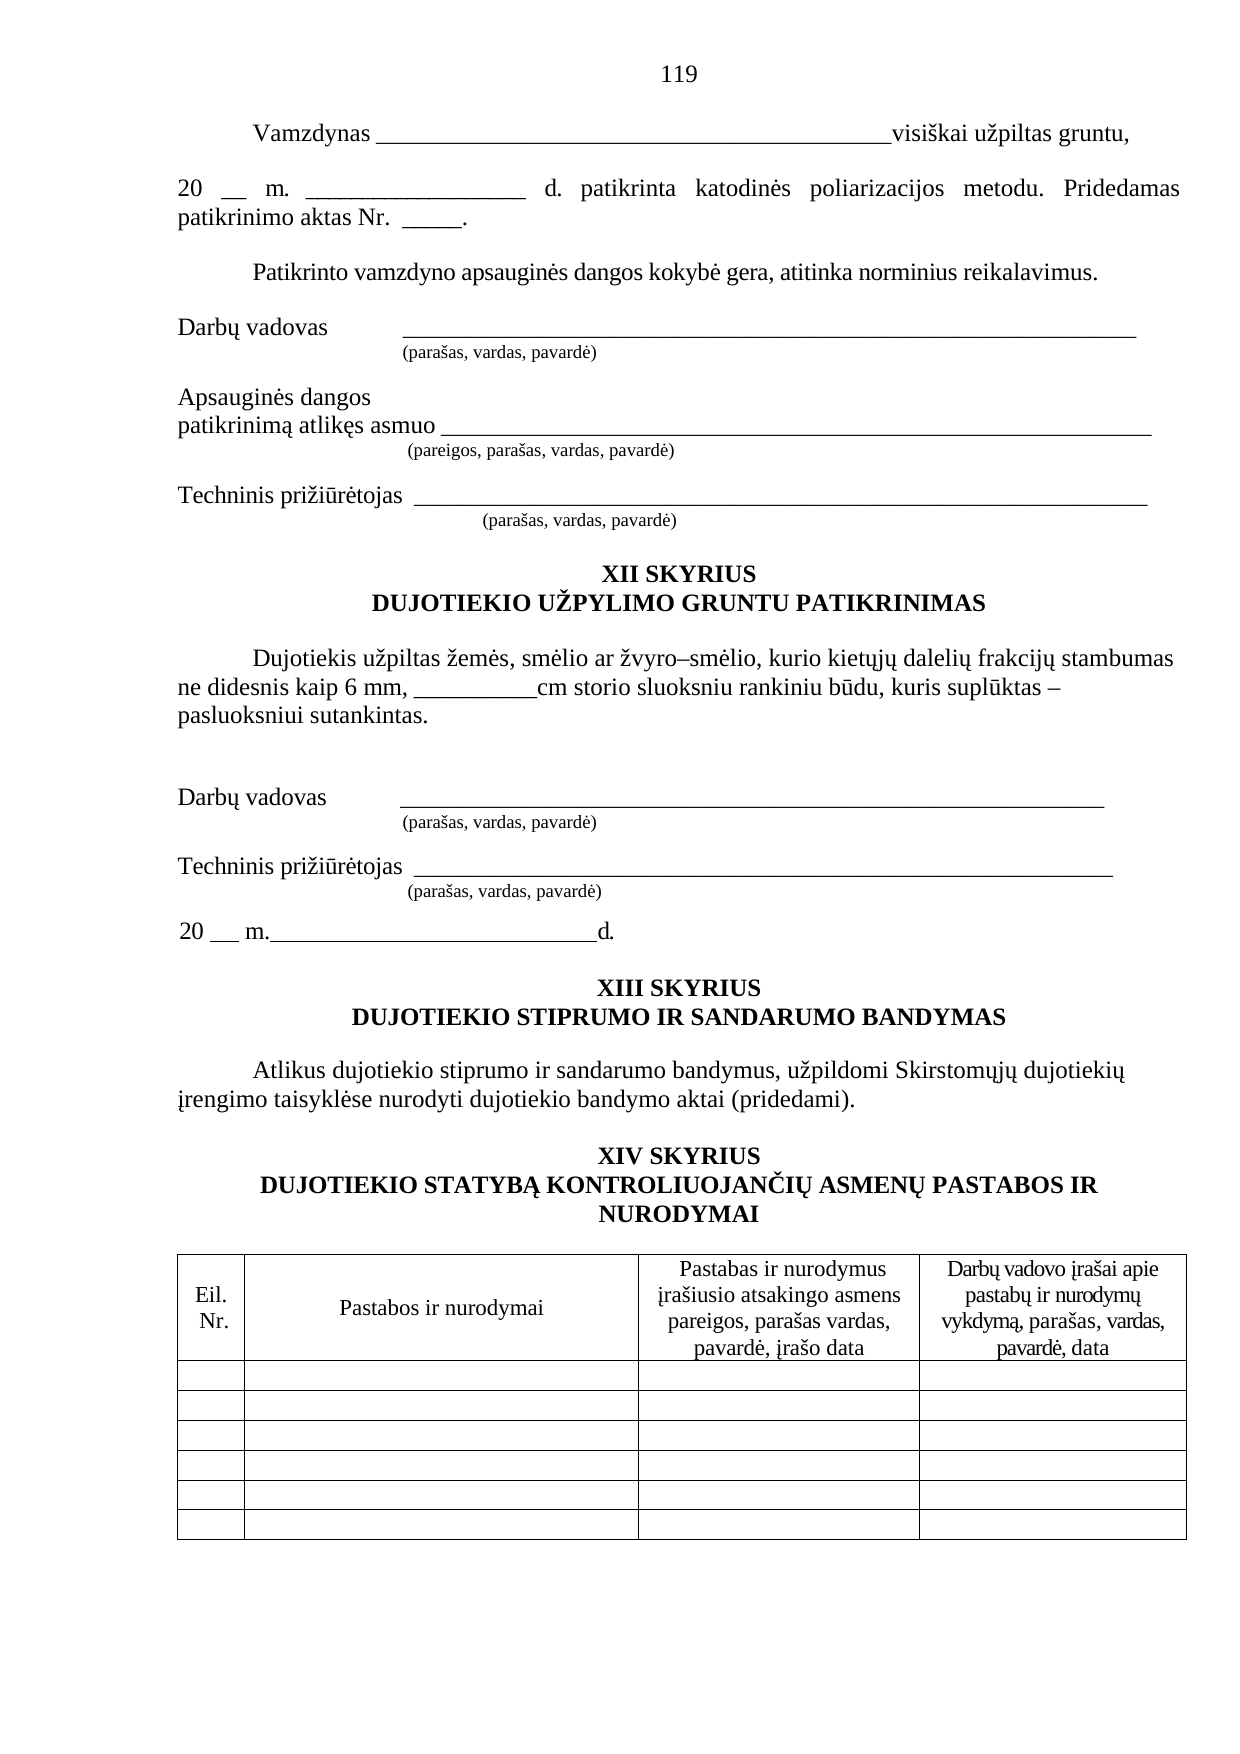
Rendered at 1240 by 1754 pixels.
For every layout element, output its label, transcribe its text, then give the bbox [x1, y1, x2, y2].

table_cell [920, 1421, 1186, 1450]
table_cell [639, 1391, 919, 1420]
table_cell [245, 1391, 638, 1420]
text Patikrinto vamzdyno apsauginės dangos kokybė gera, atitinka norminius reikalavimus. [177, 257, 1181, 286]
table_cell [639, 1481, 919, 1509]
table_cell [639, 1361, 919, 1390]
table_cell [920, 1451, 1186, 1479]
table_cell [920, 1510, 1186, 1539]
text (parašas, vardas, pavardė) [402, 880, 1181, 902]
table_cell [245, 1451, 638, 1479]
text XII SKYRIUS [177, 559, 1181, 588]
table_header Pastabos ir nurodymai [245, 1255, 638, 1360]
text (parašas, vardas, pavardė) [327, 811, 1181, 832]
table_cell [245, 1481, 638, 1509]
text Darbų vadovas ________________________________________________________________ [177, 312, 1181, 341]
table_cell [639, 1510, 919, 1539]
table_cell [639, 1451, 919, 1479]
text DUJOTIEKIO STIPRUMO IR SANDARUMO BANDYMAS [177, 1002, 1181, 1031]
table_cell [245, 1421, 638, 1450]
text Techninis prižiūrėtojas _____________________________________________________________ [177, 851, 1181, 880]
text DUJOTIEKIO STATYBĄ KONTROLIUOJANČIŲ ASMENŲ PASTABOS IR NURODYMAI [177, 1170, 1181, 1227]
text 20 m. d. [179, 916, 1181, 945]
table_header Pastabas ir nurodymus įrašiusio atsakingo asmens pareigos, parašas vardas, pavardė, įrašo data [639, 1255, 919, 1360]
text XIV SKYRIUS [177, 1141, 1181, 1170]
text Dujotiekis užpiltas žemės, smėlio ar žvyro–smėlio, kurio kietųjų dalelių frakcijų stambumas ne didesnis kaip 6 mm, __________cm storio sluoksniu rankiniu būdu, kuris suplūktas – pasluoksniui sutankintas. [177, 643, 1181, 729]
text (parašas, vardas, pavardė) [177, 509, 1181, 530]
text patikrinimą atlikęs asmuo ______________________________________________________________ [177, 410, 1181, 439]
table_cell [178, 1421, 244, 1450]
text Darbų vadovas ______________________________________________________________ [177, 782, 1181, 811]
table_cell [178, 1451, 244, 1479]
text XIII SKYRIUS [177, 973, 1181, 1002]
text DUJOTIEKIO UŽPYLIMO GRUNTU PATIKRINIMAS [177, 588, 1181, 616]
text Apsauginės dangos [177, 382, 1181, 410]
table_cell [178, 1361, 244, 1390]
table_cell [178, 1481, 244, 1509]
table_cell [920, 1481, 1186, 1509]
table_cell [245, 1510, 638, 1539]
table_header Eil. Nr. [178, 1255, 244, 1360]
text Atlikus dujotiekio stiprumo ir sandarumo bandymus, užpildomi Skirstomųjų dujotiekių įrengimo taisyklėse nurodyti dujotiekio bandymo aktai (pridedami). [177, 1055, 1181, 1112]
table_cell [920, 1391, 1186, 1420]
table_cell [639, 1421, 919, 1450]
text 20 __ m. ___________________ d. patikrinta katodinės poliarizacijos metodu. Pridedamas patikrinimo aktas Nr. _____. [177, 173, 1181, 231]
table_header Darbų vadovo įrašai apie pastabų ir nurodymų vykdymą, parašas, vardas, pavardė, data [920, 1255, 1186, 1360]
table_cell [245, 1361, 638, 1390]
table_cell [178, 1391, 244, 1420]
table_cell [920, 1361, 1186, 1390]
text Vamzdynas _____________________________________________visiškai užpiltas gruntu, [177, 118, 1181, 147]
text (pareigos, parašas, vardas, pavardė) [177, 439, 1181, 461]
text Techninis prižiūrėtojas ________________________________________________________________ [177, 480, 1181, 509]
table_cell [178, 1510, 244, 1539]
text (parašas, vardas, pavardė) [177, 341, 1181, 362]
